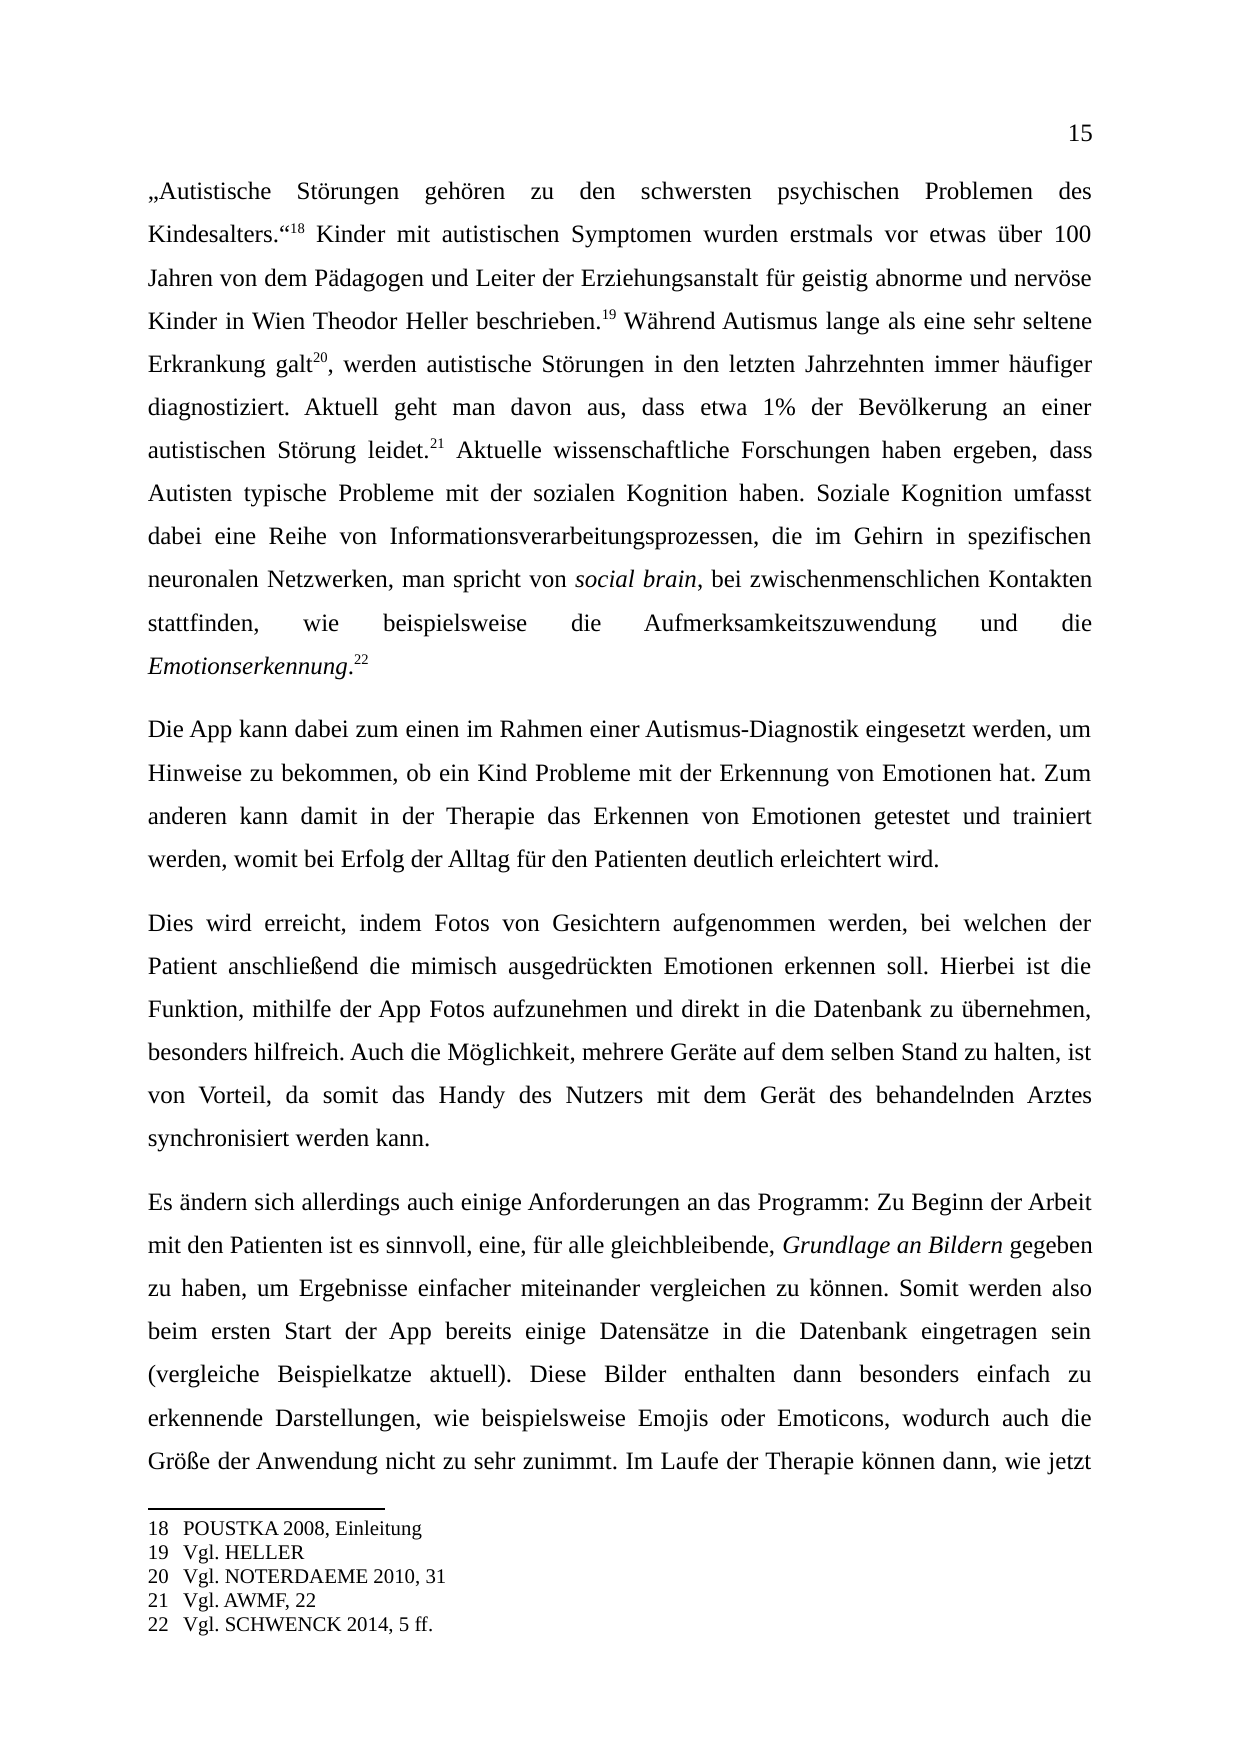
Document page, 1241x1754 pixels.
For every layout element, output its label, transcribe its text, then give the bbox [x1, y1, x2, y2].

text Dies wird erreicht, indem Fotos von Gesichtern aufgenommen werden, bei welchen der Patient anschließend die mimisch ausgedrückten Emotionen erkennen soll. Hierbei ist die Funktion, mithilfe der App Fotos aufzunehmen und direkt in die Datenbank zu übernehmen, besonders hilfreich. Auch die Möglichkeit, mehrere Geräte auf dem selben Stand zu halten, ist von Vorteil, da somit das Handy des Nutzers mit dem Gerät des behandelnden Arztes synchronisiert werden kann. [148, 908, 1093, 1152]
text Vgl. NOTERDAEME 2010, 31 [148, 1564, 1093, 1588]
text Vgl. AWMF, 22 [148, 1588, 1093, 1612]
text „Autistische Störungen gehören zu den schwersten psychischen Problemen des Kindesalters.“ Kinder mit autistischen Symptomen wurden erstmals vor etwas über 100 Jahren von dem Pädagogen und Leiter der Erziehungsanstalt für geistig abnorme und nervöse Kinder in Wien Theodor Heller beschrieben. Während Autismus lange als eine sehr seltene Erkrankung galt, werden autistische Störungen in den letzten Jahrzehnten immer häufiger diagnostiziert. Aktuell geht man davon aus, dass etwa 1% der Bevölkerung an einer autistischen Störung leidet. Aktuelle wissenschaftliche Forschungen haben ergeben, dass Autisten typische Probleme mit der sozialen Kognition haben. Soziale Kognition umfasst dabei eine Reihe von Informationsverarbeitungsprozessen, die im Gehirn in spezifischen neuronalen Netzwerken, man spricht von social brain, bei zwischenmenschlichen Kontakten stattfinden, wie beispielsweise die Aufmerksamkeitszuwendung und die Emotionserkennung. [148, 176, 1093, 679]
text Es ändern sich allerdings auch einige Anforderungen an das Programm: Zu Beginn der Arbeit mit den Patienten ist es sinnvoll, eine, für alle gleichbleibende, Grundlage an Bildern gegeben zu haben, um Ergebnisse einfacher miteinander vergleichen zu können. Somit werden also beim ersten Start der App bereits einige Datensätze in die Datenbank eingetragen sein (vergleiche Beispielkatze aktuell). Diese Bilder enthalten dann besonders einfach zu erkennende Darstellungen, wie beispielsweise Emojis oder Emoticons, wodurch auch die Größe der Anwendung nicht zu sehr zunimmt. Im Laufe der Therapie können dann, wie jetzt [148, 1187, 1093, 1474]
text POUSTKA 2008, Einleitung [148, 1516, 1093, 1539]
text Die App kann dabei zum einen im Rahmen einer Autismus-Diagnostik eingesetzt werden, um Hinweise zu bekommen, ob ein Kind Probleme mit der Erkennung von Emotionen hat. Zum anderen kann damit in der Therapie das Erkennen von Emotionen getestet und trainiert werden, womit bei Erfolg der Alltag für den Patienten deutlich erleichtert wird. [148, 714, 1093, 873]
text Vgl. HELLER [148, 1539, 1093, 1564]
text Vgl. SCHWENCK 2014, 5 ff. [148, 1612, 1093, 1636]
